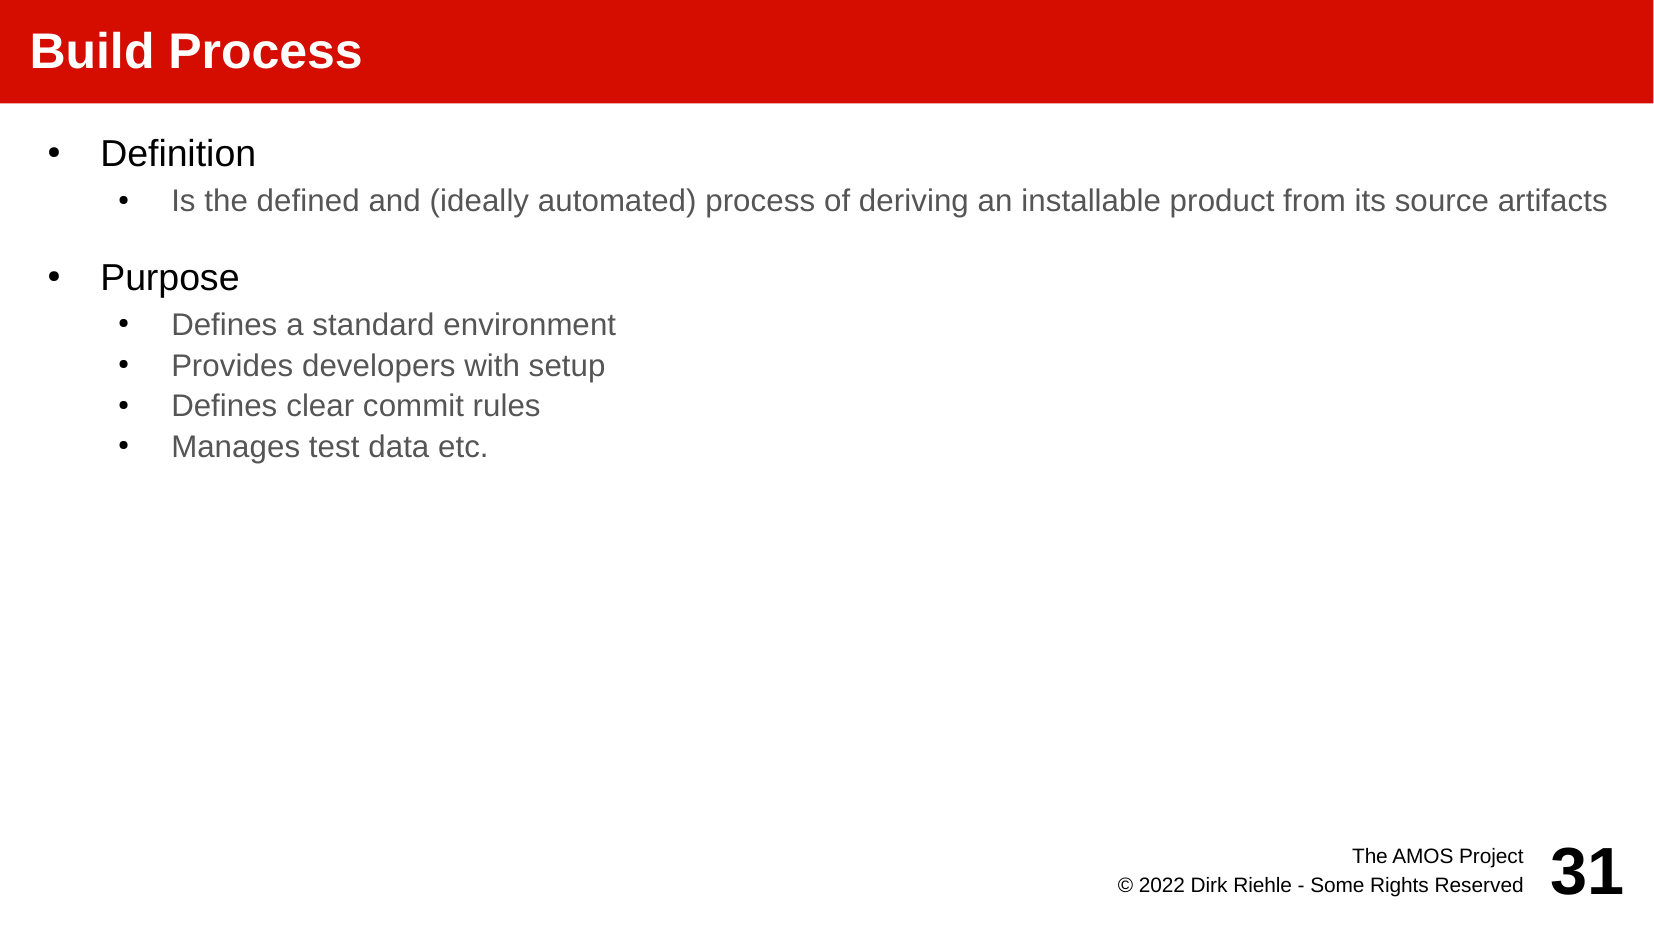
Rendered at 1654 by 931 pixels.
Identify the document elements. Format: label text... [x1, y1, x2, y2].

list Definition Is the defined and (ideally automated) process of deriving an installable product from its source artifacts Purpose Defines a standard environment Provides developers with setup Defines clear commit rules Manages test data etc. [29, 132, 1625, 813]
title Build Process [0, 0, 1654, 104]
